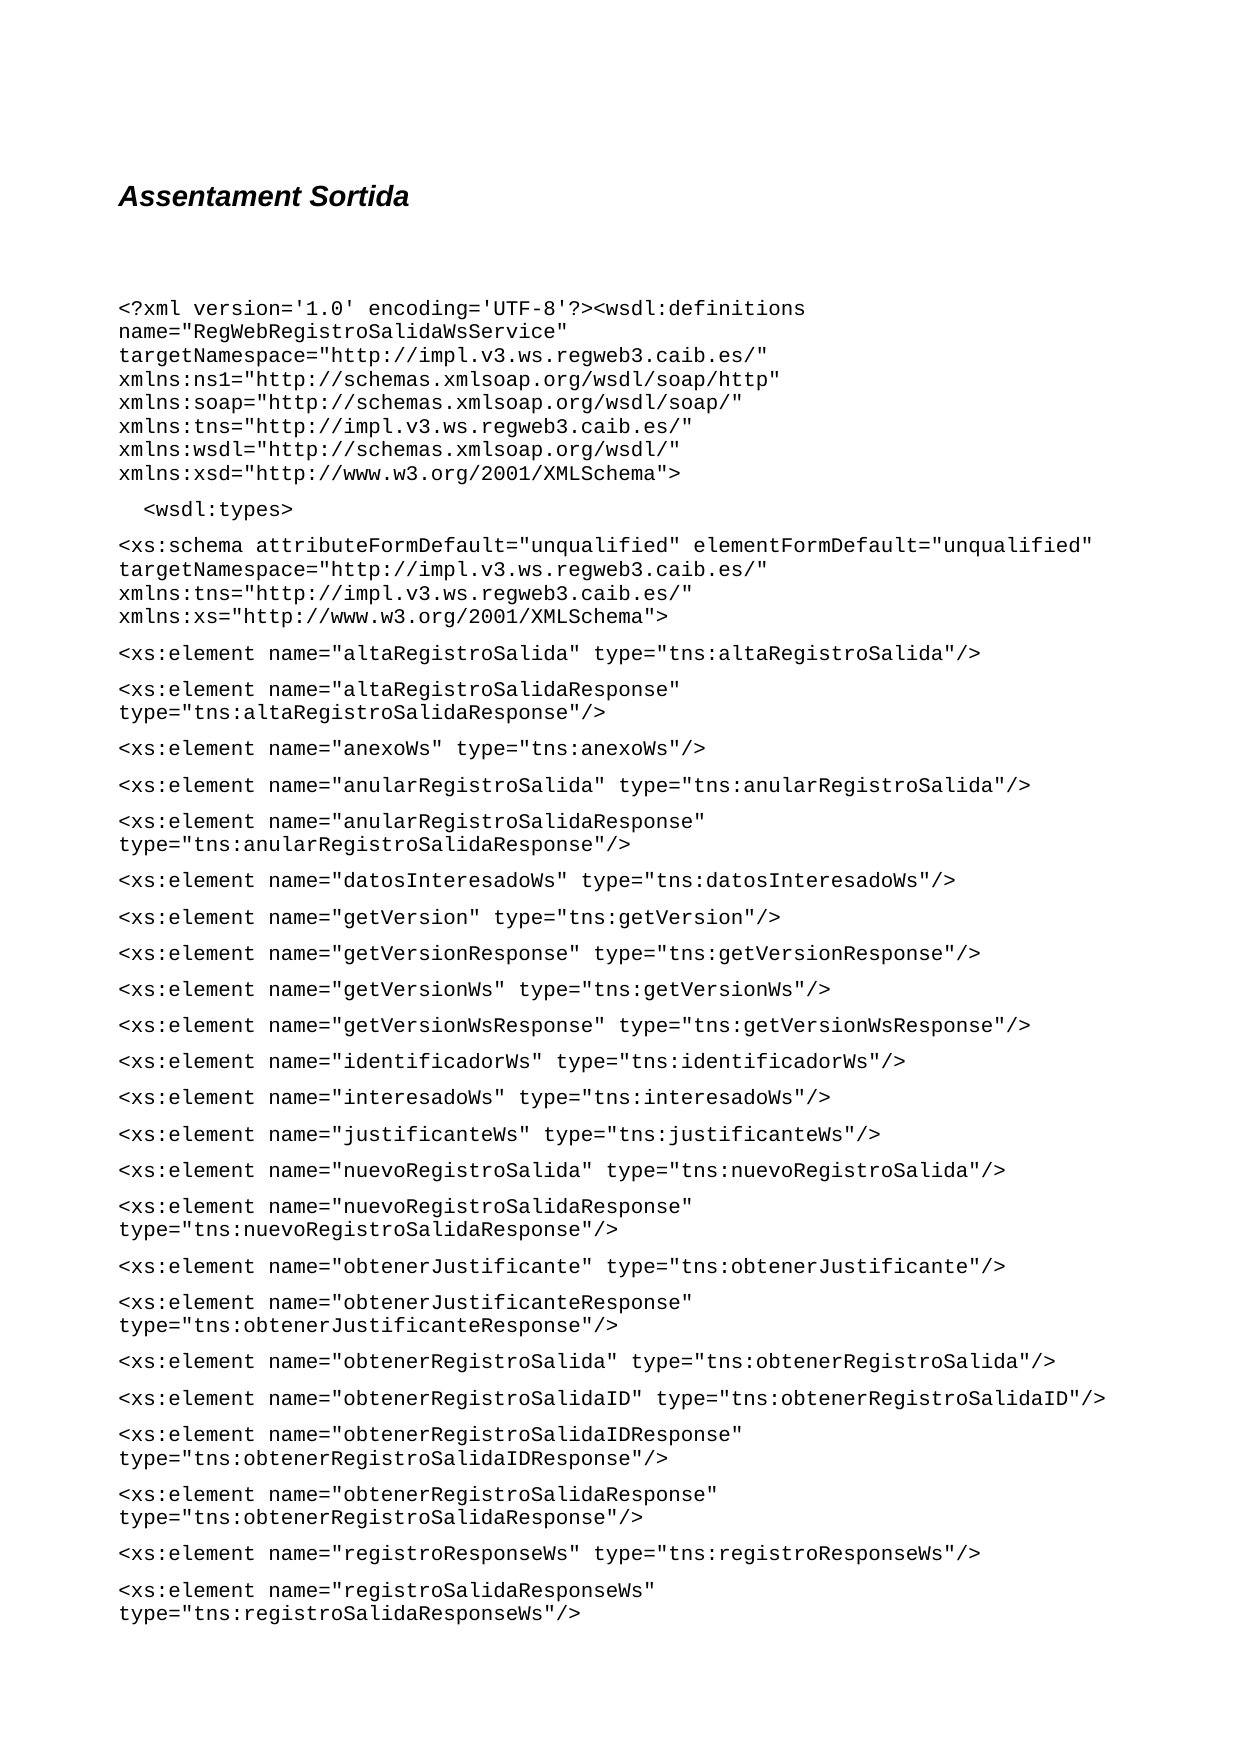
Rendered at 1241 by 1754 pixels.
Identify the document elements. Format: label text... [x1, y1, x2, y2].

text <xs:element name="anexoWs" type="tns:anexoWs"/> [118, 738, 1122, 762]
text <xs:element name="interesadoWs" type="tns:interesadoWs"/> [118, 1087, 1122, 1111]
text <xs:element name="getVersionWsResponse" type="tns:getVersionWsResponse"/> [118, 1015, 1122, 1039]
text <xs:element name="registroSalidaResponseWs" type="tns:registroSalidaResponseWs"/> [118, 1579, 1122, 1627]
text <xs:element name="obtenerRegistroSalida" type="tns:obtenerRegistroSalida"/> [118, 1352, 1122, 1375]
text <xs:element name="anularRegistroSalidaResponse" type="tns:anularRegistroSalidaResponse"/> [118, 811, 1122, 858]
text <xs:element name="nuevoRegistroSalida" type="tns:nuevoRegistroSalida"/> [118, 1160, 1122, 1183]
text <xs:element name="nuevoRegistroSalidaResponse" type="tns:nuevoRegistroSalidaResponse"/> [118, 1196, 1122, 1243]
text <xs:element name="altaRegistroSalida" type="tns:altaRegistroSalida"/> [118, 642, 1122, 666]
text <xs:element name="anularRegistroSalida" type="tns:anularRegistroSalida"/> [118, 774, 1122, 798]
text <xs:element name="getVersion" type="tns:getVersion"/> [118, 907, 1122, 930]
text <xs:element name="obtenerRegistroSalidaIDResponse" type="tns:obtenerRegistroSalidaIDResponse"/> [118, 1424, 1122, 1471]
text <?xml version='1.0' encoding='UTF-8'?><wsdl:definitions name="RegWebRegistroSalidaWsService" targetNamespace="http://impl.v3.ws.regweb3.caib.es/" xmlns:ns1="http://schemas.xmlsoap.org/wsdl/soap/http" xmlns:soap="http://schemas.xmlsoap.org/wsdl/soap/" xmlns:tns="http://impl.v3.ws.regweb3.caib.es/" xmlns:wsdl="http://schemas.xmlsoap.org/wsdl/" xmlns:xsd="http://www.w3.org/2001/XMLSchema"> [118, 298, 1122, 487]
text <xs:element name="registroResponseWs" type="tns:registroResponseWs"/> [118, 1543, 1122, 1567]
text <xs:element name="identificadorWs" type="tns:identificadorWs"/> [118, 1051, 1122, 1075]
text <xs:schema attributeFormDefault="unqualified" elementFormDefault="unqualified" targetNamespace="http://impl.v3.ws.regweb3.caib.es/" xmlns:tns="http://impl.v3.ws.regweb3.caib.es/" xmlns:xs="http://www.w3.org/2001/XMLSchema"> [118, 535, 1122, 630]
text <xs:element name="datosInteresadoWs" type="tns:datosInteresadoWs"/> [118, 871, 1122, 894]
text <xs:element name="altaRegistroSalidaResponse" type="tns:altaRegistroSalidaResponse"/> [118, 679, 1122, 726]
text <xs:element name="obtenerJustificante" type="tns:obtenerJustificante"/> [118, 1256, 1122, 1279]
text <xs:element name="getVersionResponse" type="tns:getVersionResponse"/> [118, 943, 1122, 966]
text <xs:element name="getVersionWs" type="tns:getVersionWs"/> [118, 979, 1122, 1003]
text <wsdl:types> [118, 499, 1122, 523]
text <xs:element name="obtenerJustificanteResponse" type="tns:obtenerJustificanteResponse"/> [118, 1292, 1122, 1339]
text <xs:element name="obtenerRegistroSalidaID" type="tns:obtenerRegistroSalidaID"/> [118, 1388, 1122, 1411]
subtitle Assentament Sortida [118, 179, 1122, 213]
text <xs:element name="justificanteWs" type="tns:justificanteWs"/> [118, 1123, 1122, 1147]
text <xs:element name="obtenerRegistroSalidaResponse" type="tns:obtenerRegistroSalidaResponse"/> [118, 1484, 1122, 1531]
